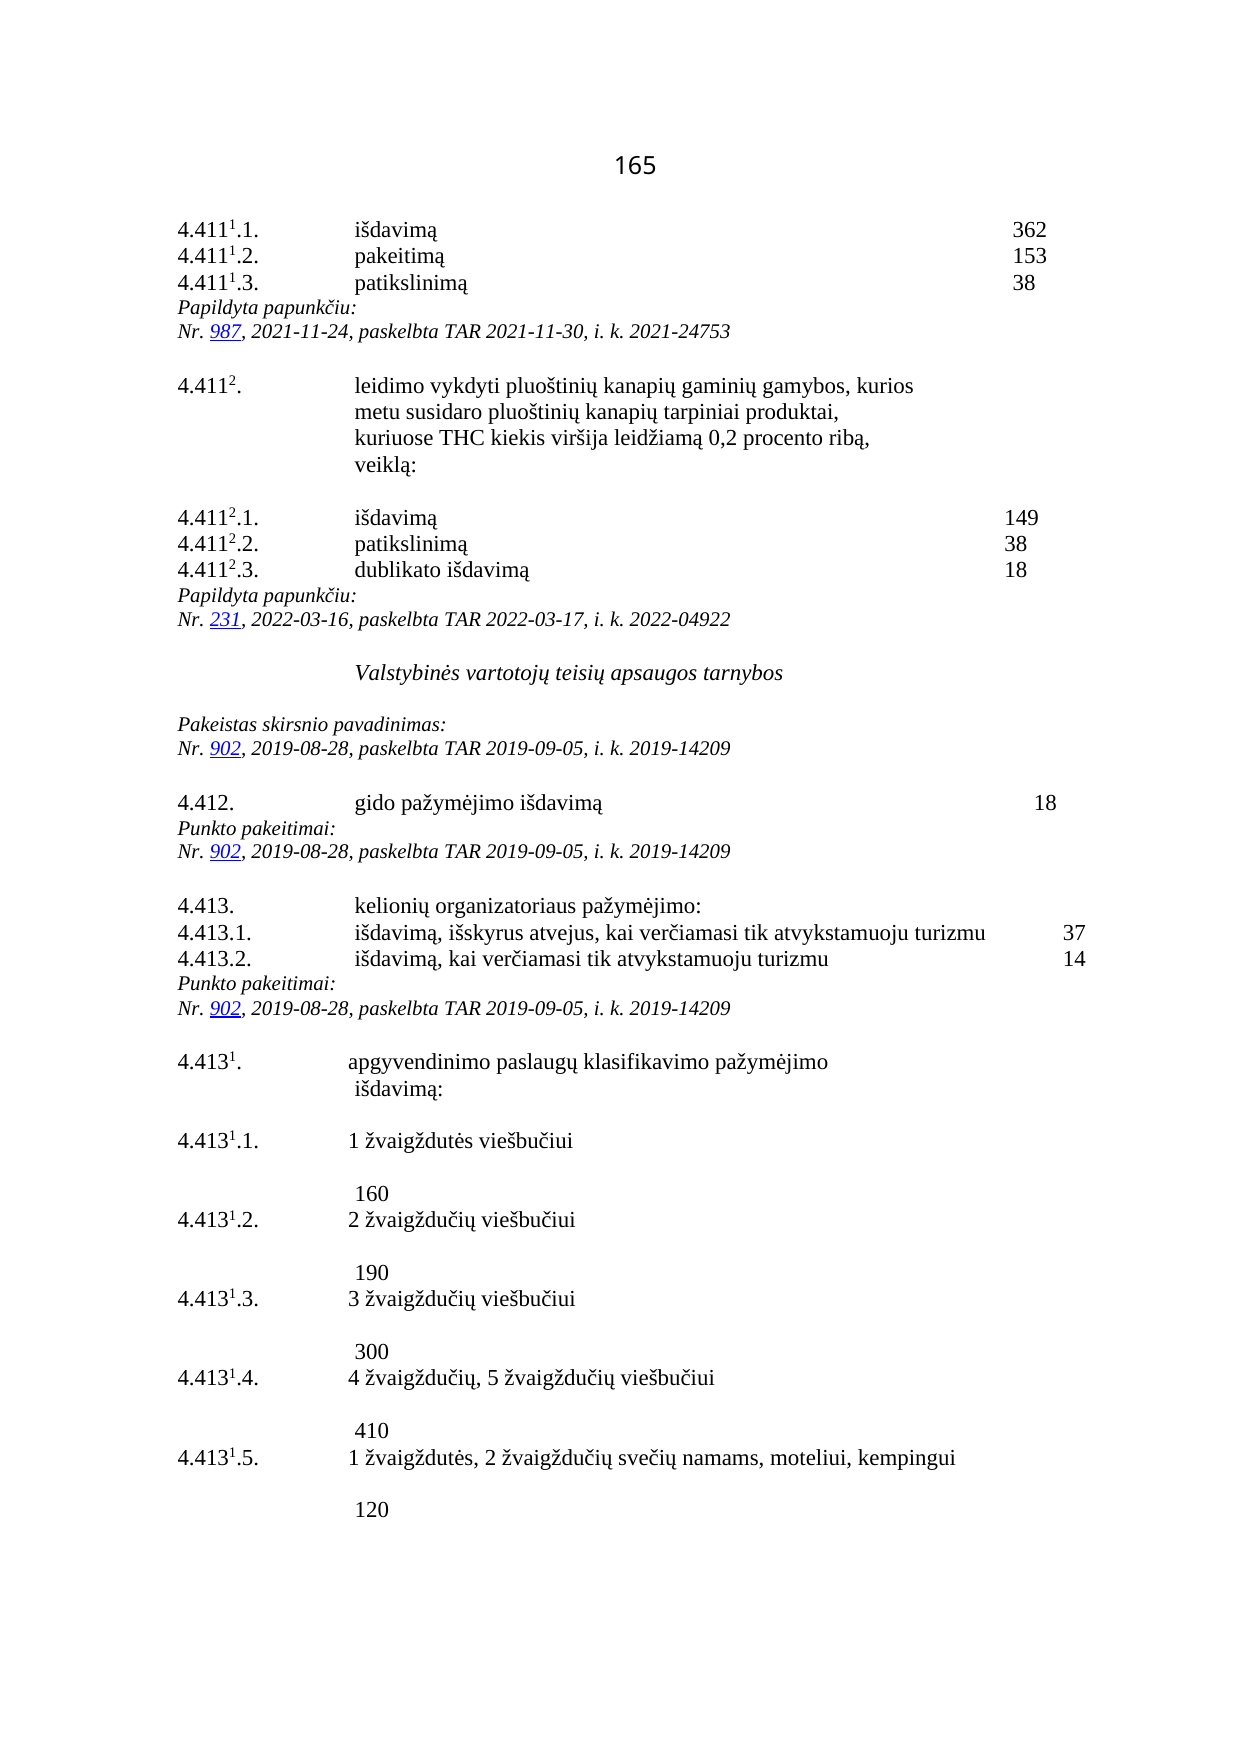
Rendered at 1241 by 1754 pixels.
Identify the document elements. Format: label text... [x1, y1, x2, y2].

text 4.4112. leidimo vykdyti pluoštinių kanapių gaminių gamybos, kurios metu susidaro pluoštinių kanapių tarpiniai produktai, kuriuose THC kiekis viršija leidžiamą 0,2 procento ribą, veiklą: [177, 372, 916, 503]
text 4.413.1. išdavimą, išskyrus atvejus, kai verčiamasi tik atvykstamuoju turizmu 37 [177, 919, 1093, 945]
text Pakeistas skirsnio pavadinimas: [177, 712, 1093, 736]
text Punkto pakeitimai: [177, 971, 1093, 995]
text Papildyta papunkčiu: [177, 583, 1093, 607]
text Nr. 902, 2019-08-28, paskelbta TAR 2019-09-05, i. k. 2019-14209 [177, 839, 1093, 863]
text 4.4131.1. 1 žvaigždutės viešbučiui 160 [177, 1127, 916, 1206]
text 4.4112.1. išdavimą 149 [177, 503, 1093, 530]
text 4.4131. apgyvendinimo paslaugų klasifikavimo pažymėjimo išdavimą: [177, 1048, 916, 1127]
text Nr. 902, 2019-08-28, paskelbta TAR 2019-09-05, i. k. 2019-14209 [177, 995, 1093, 1019]
text 4.4111.1. išdavimą 362 [177, 216, 1093, 242]
text 4.4131.4. 4 žvaigždučių, 5 žvaigždučių viešbučiui 410 [177, 1364, 916, 1443]
text Papildyta papunkčiu: [177, 295, 1093, 319]
text Punkto pakeitimai: [177, 815, 1093, 839]
text 4.4111.2. pakeitimą 153 [177, 242, 1093, 268]
text 4.4112.3. dublikato išdavimą 18 [177, 556, 1093, 583]
text 4.4112.2. patikslinimą 38 [177, 530, 1093, 556]
text 4.4131.5. 1 žvaigždutės, 2 žvaigždučių svečių namams, moteliui, kempingui 120 [177, 1443, 1004, 1523]
text Nr. 987, 2021-11-24, paskelbta TAR 2021-11-30, i. k. 2021-24753 [177, 319, 1093, 343]
text 4.413.2. išdavimą, kai verčiamasi tik atvykstamuoju turizmu 14 [177, 945, 1093, 971]
text 4.4131.2. 2 žvaigždučių viešbučiui 190 [177, 1206, 916, 1285]
text 4.4131.3. 3 žvaigždučių viešbučiui 300 [177, 1285, 916, 1364]
text 4.4111.3. patikslinimą 38 [177, 268, 1093, 295]
text Nr. 231, 2022-03-16, paskelbta TAR 2022-03-17, i. k. 2022-04922 [177, 607, 1093, 631]
text 4.412. gido pažymėjimo išdavimą 18 [177, 789, 1093, 815]
text 4.413. kelionių organizatoriaus pažymėjimo: [177, 892, 1093, 919]
text Valstybinės vartotojų teisių apsaugos tarnybos [354, 659, 945, 712]
text Nr. 902, 2019-08-28, paskelbta TAR 2019-09-05, i. k. 2019-14209 [177, 736, 1093, 760]
